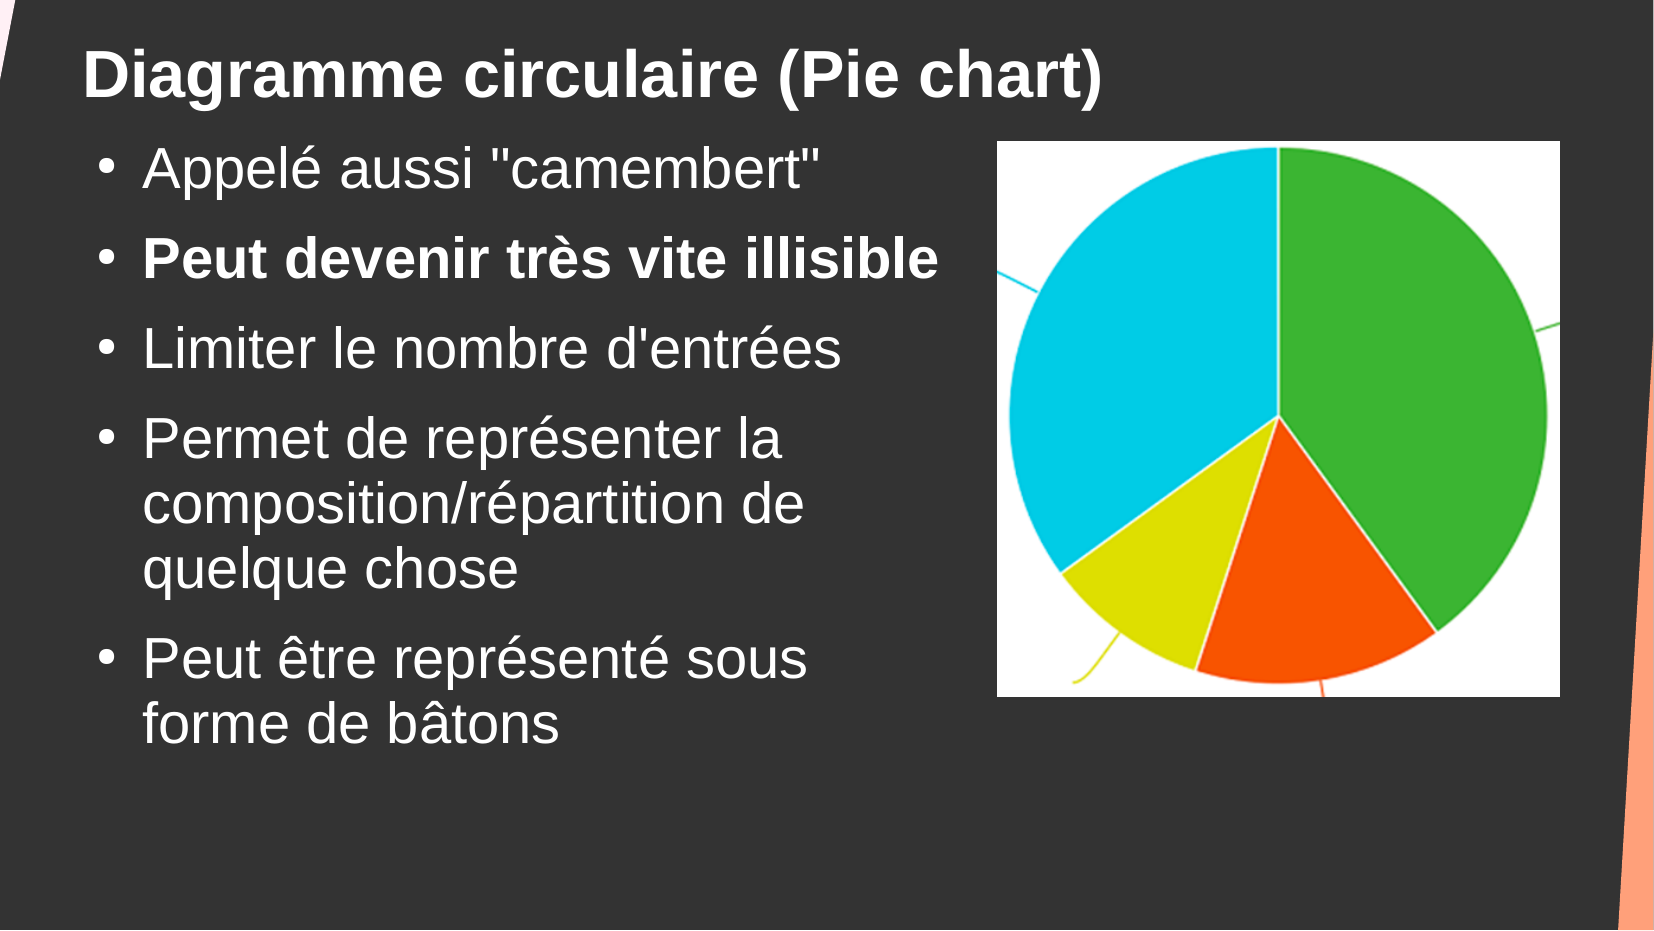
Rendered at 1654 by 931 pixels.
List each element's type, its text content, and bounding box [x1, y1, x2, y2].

text_box [0, 0, 16, 80]
title Diagramme circulaire (Pie chart) [82, 37, 1571, 115]
list Appelé aussi "camembert" Peut devenir très vite illisible Limiter le nombre d'entrées Permet de représenter la composition/répartition de quelque chose Peut être représenté sous forme de bâtons [80, 135, 945, 827]
text_box [1618, 320, 1654, 931]
picture [997, 141, 1560, 697]
